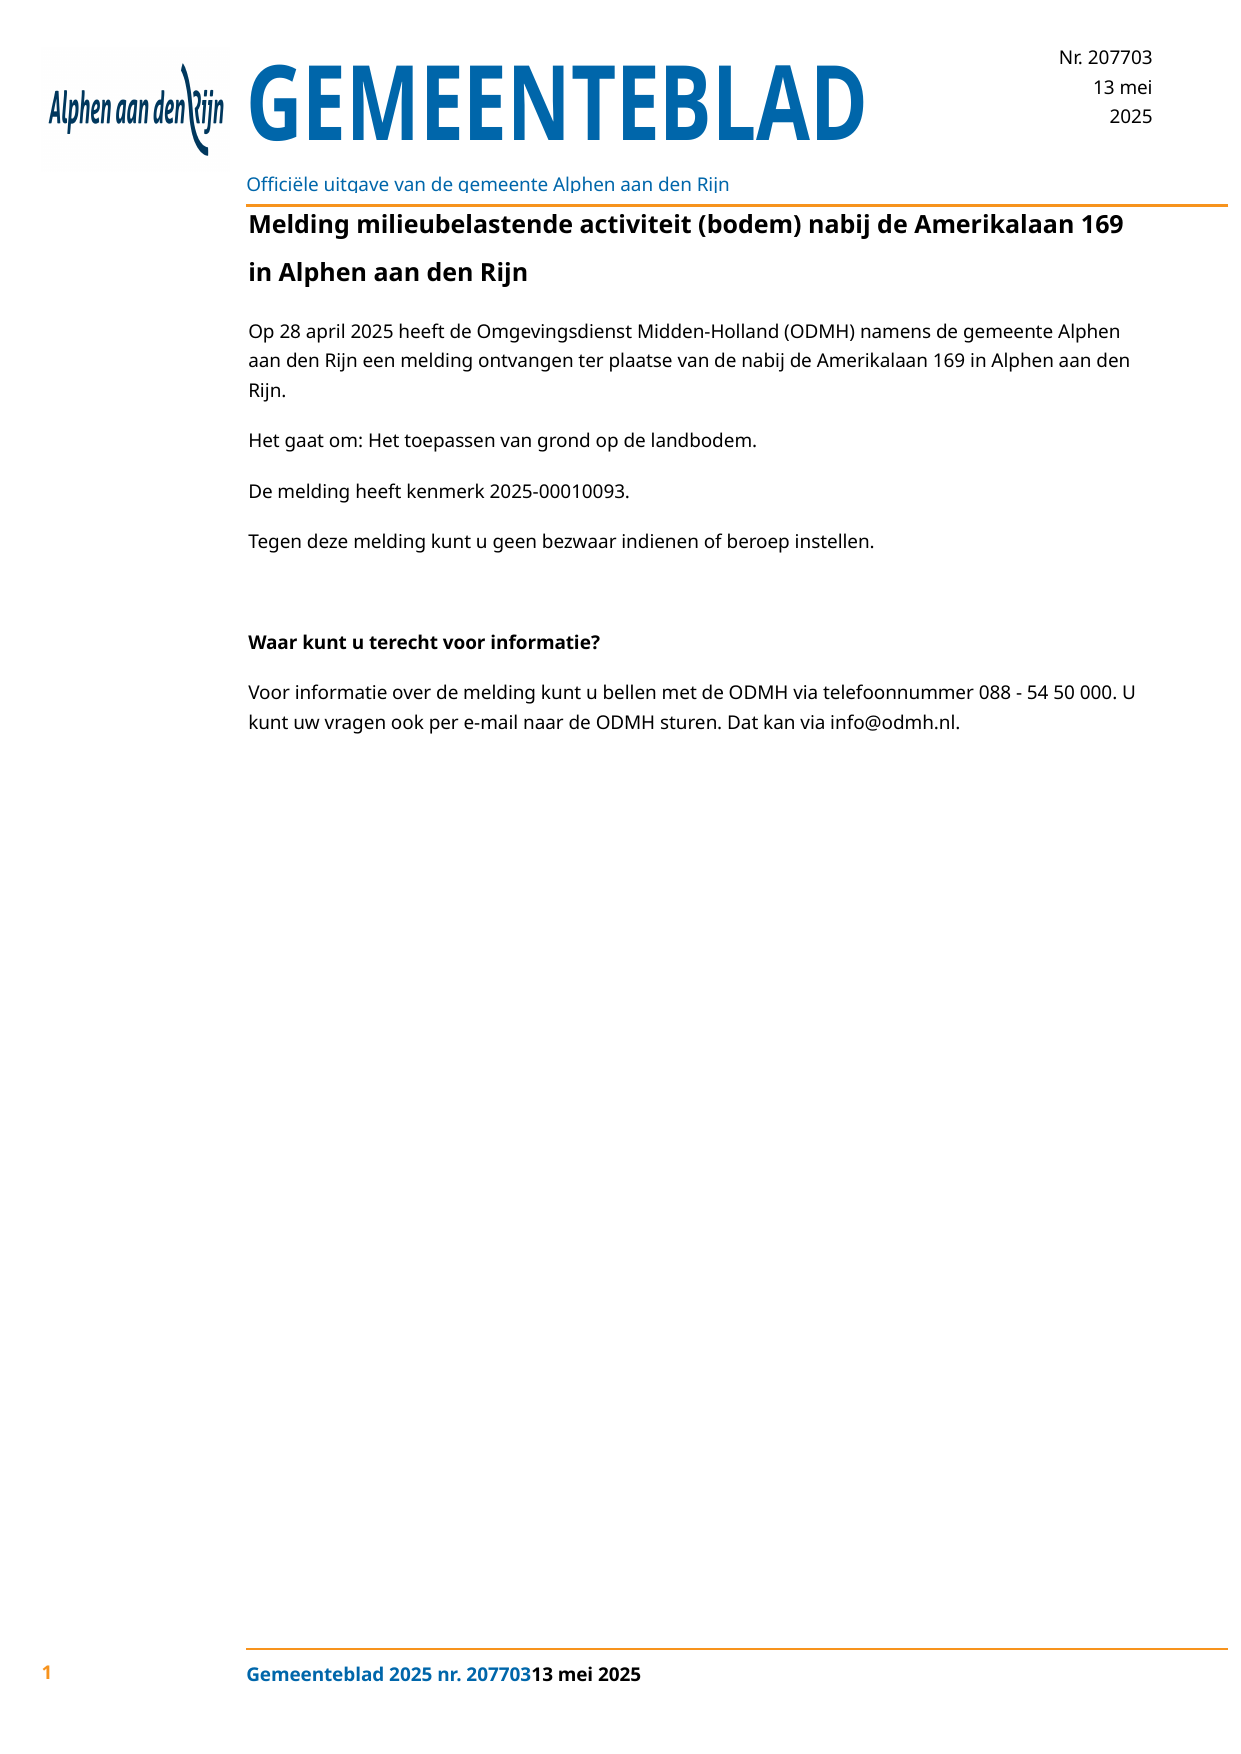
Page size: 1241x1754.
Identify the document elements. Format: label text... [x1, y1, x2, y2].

text De melding heeft kenmerk 2025-00010093. [248, 478, 1152, 504]
text Waar kunt u terecht voor informatie? [248, 629, 1152, 655]
text Het gaat om: Het toepassen van grond op de landbodem. [248, 427, 1152, 453]
text Op 28 april 2025 heeft de Omgevingsdienst Midden-Holland (ODMH) namens de gemeente Alphen aan den Rijn een melding ontvangen ter plaatse van de nabij de Amerikalaan 169 in Alphen aan den Rijn. [248, 318, 1152, 403]
text Tegen deze melding kunt u geen bezwaar indienen of beroep instellen. [248, 528, 1152, 554]
text Voor informatie over de melding kunt u bellen met de ODMH via telefoonnummer 088 - 54 50 000. U kunt uw vragen ook per e-mail naar de ODMH sturen. Dat kan via info@odmh.nl. [248, 679, 1152, 735]
text Melding milieubelastende activiteit (bodem) nabij de Amerikalaan 169 in Alphen aan den Rijn [248, 207, 1152, 288]
picture [41, 47, 231, 172]
